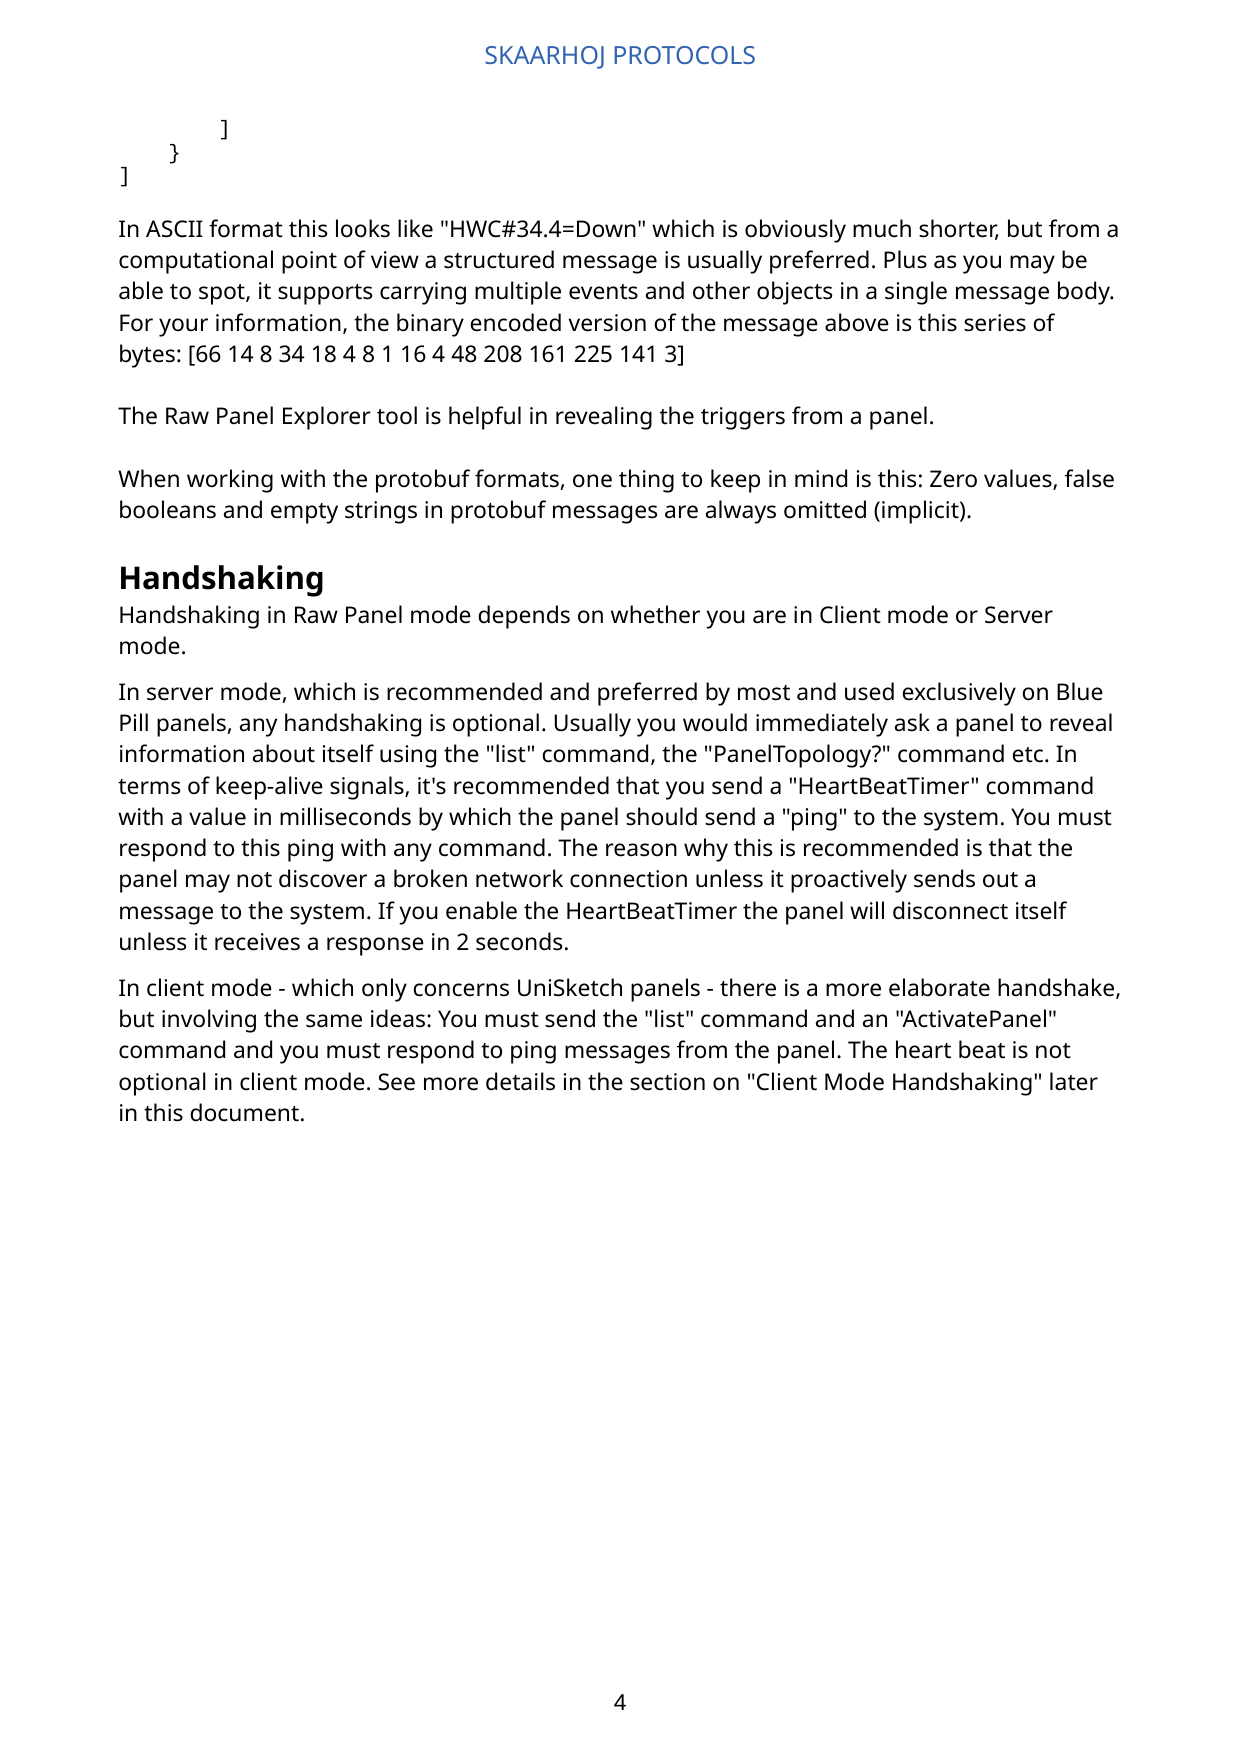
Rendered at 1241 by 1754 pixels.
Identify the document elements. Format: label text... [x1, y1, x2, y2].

text ] [118, 165, 1122, 189]
text Handshaking in Raw Panel mode depends on whether you are in Client mode or Server mode. [118, 599, 1122, 661]
text In client mode - which only concerns UniSketch panels - there is a more elaborate handshake, but involving the same ideas: You must send the "list" command and an "ActivatePanel" command and you must respond to ping messages from the panel. The heart beat is not optional in client mode. See more details in the section on "Client Mode Handshaking" later in this document. [118, 972, 1122, 1128]
text When working with the protobuf formats, one thing to keep in mind is this: Zero values, false booleans and empty strings in protobuf messages are always omitted (implicit). [118, 463, 1122, 525]
subtitle Handshaking [118, 556, 1122, 599]
text ] [118, 118, 1122, 142]
text The Raw Panel Explorer tool is helpful in revealing the triggers from a panel. [118, 400, 1122, 431]
text In server mode, which is recommended and preferred by most and used exclusively on Blue Pill panels, any handshaking is optional. Usually you would immediately ask a panel to reveal information about itself using the "list" command, the "PanelTopology?" command etc. In terms of keep-alive signals, it's recommended that you send a "HeartBeatTimer" command with a value in milliseconds by which the panel should send a "ping" to the system. You must respond to this ping with any command. The reason why this is recommended is that the panel may not discover a broken network connection unless it proactively sends out a message to the system. If you enable the HeartBeatTimer the panel will disconnect itself unless it receives a response in 2 seconds. [118, 676, 1122, 957]
text } [118, 142, 1122, 165]
text In ASCII format this looks like "HWC#34.4=Down" which is obviously much shorter, but from a computational point of view a structured message is usually preferred. Plus as you may be able to spot, it supports carrying multiple events and other objects in a single message body. For your information, the binary encoded version of the message above is this series of bytes: [66 14 8 34 18 4 8 1 16 4 48 208 161 225 141 3] [118, 213, 1122, 369]
